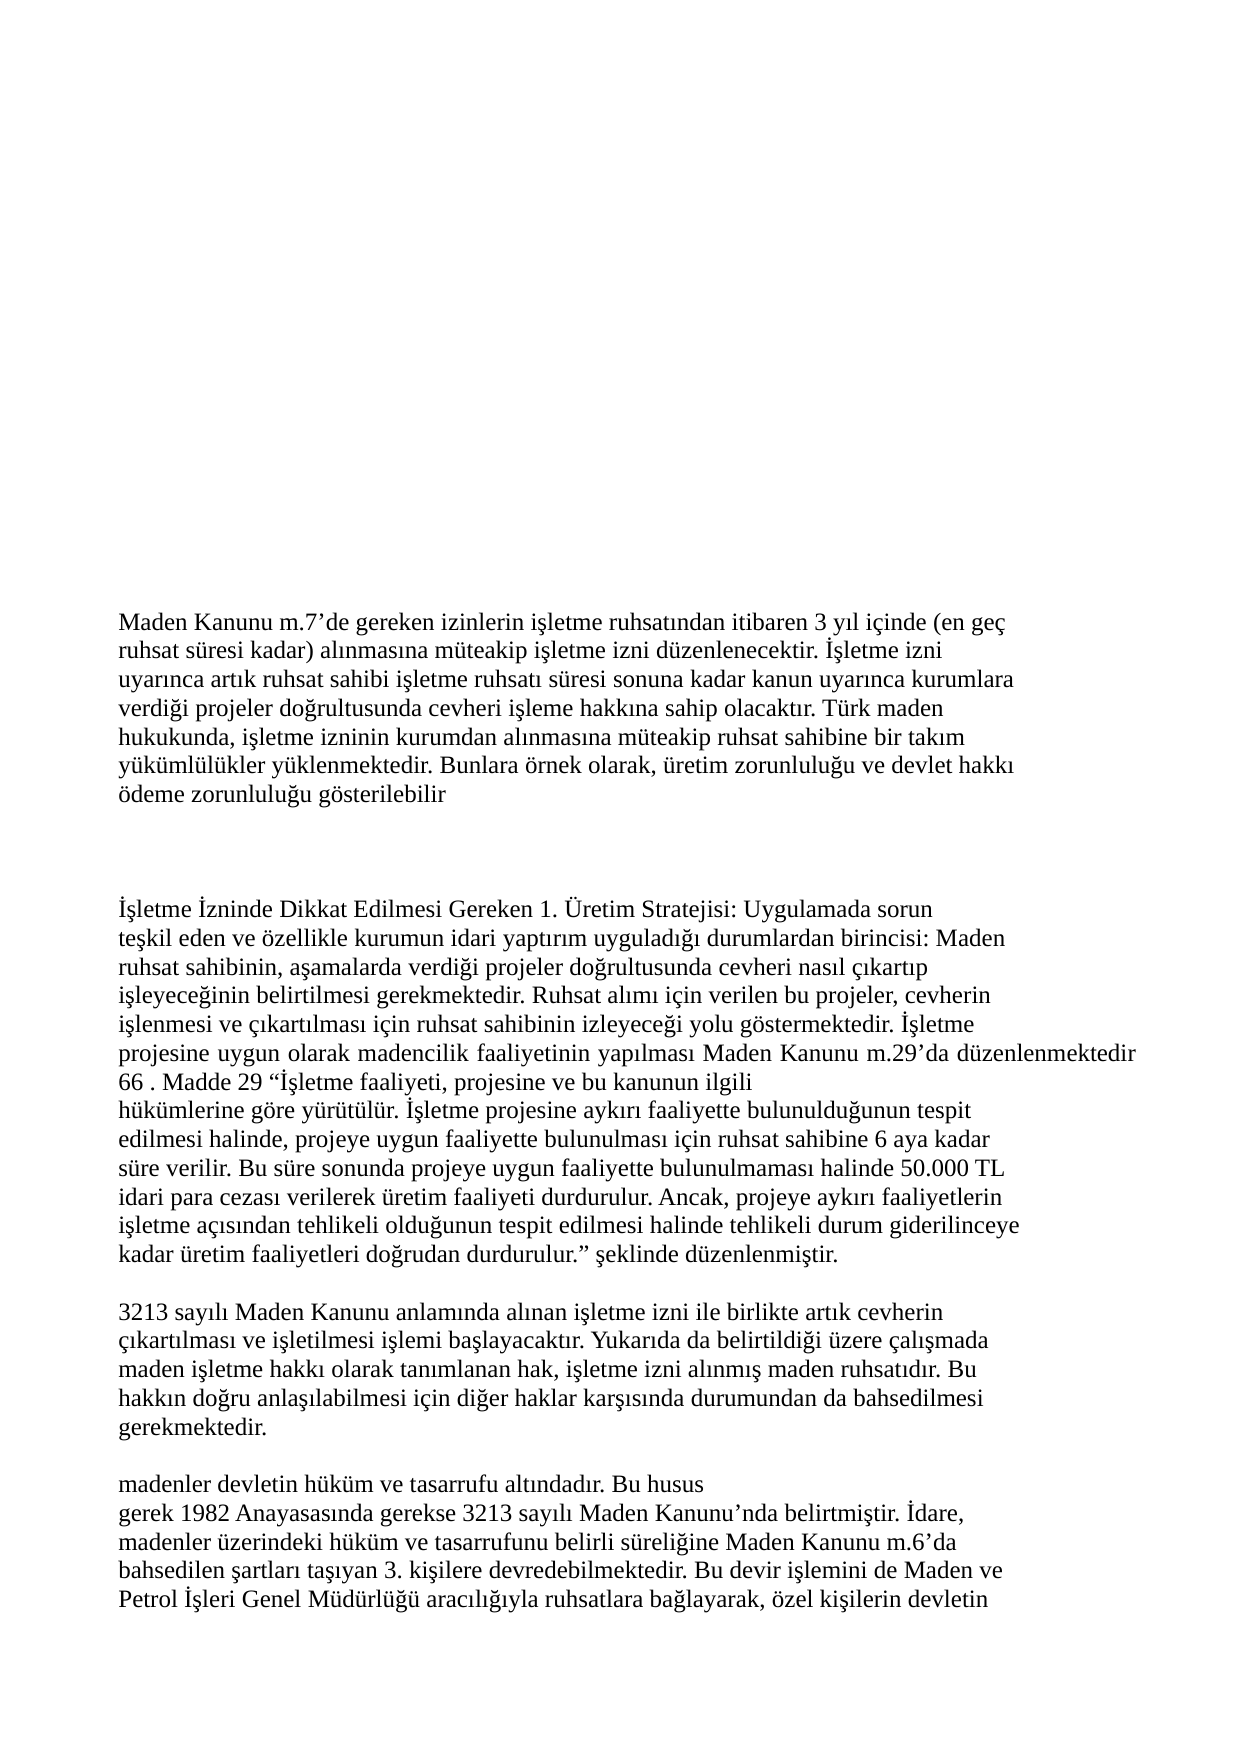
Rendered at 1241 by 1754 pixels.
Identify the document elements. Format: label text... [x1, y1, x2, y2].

text çıkartılması ve işletilmesi işlemi başlayacaktır. Yukarıda da belirtildiği üzere çalışmada [118, 1326, 1137, 1354]
text madenler devletin hüküm ve tasarrufu altındadır. Bu husus [118, 1469, 1137, 1498]
text süre verilir. Bu süre sonunda projeye uygun faaliyette bulunulmaması halinde 50.000 TL [118, 1153, 1137, 1182]
text gerek 1982 Anayasasında gerekse 3213 sayılı Maden Kanunu’nda belirtmiştir. İdare, [118, 1498, 1137, 1527]
text madenler üzerindeki hüküm ve tasarrufunu belirli süreliğine Maden Kanunu m.6’da [118, 1527, 1137, 1556]
text hukukunda, işletme izninin kurumdan alınmasına müteakip ruhsat sahibine bir takım [118, 722, 1137, 751]
text Petrol İşleri Genel Müdürlüğü aracılığıyla ruhsatlara bağlayarak, özel kişilerin devletin [118, 1584, 1137, 1613]
text İşletme İzninde Dikkat Edilmesi Gereken 1. Üretim Stratejisi: Uygulamada sorun [118, 894, 1137, 923]
text hükümlerine göre yürütülür. İşletme projesine aykırı faaliyette bulunulduğunun tespit [118, 1096, 1137, 1124]
text verdiği projeler doğrultusunda cevheri işleme hakkına sahip olacaktır. Türk maden [118, 693, 1137, 722]
text uyarınca artık ruhsat sahibi işletme ruhsatı süresi sonuna kadar kanun uyarınca kurumlara [118, 664, 1137, 693]
text hakkın doğru anlaşılabilmesi için diğer haklar karşısında durumundan da bahsedilmesi [118, 1383, 1137, 1412]
text idari para cezası verilerek üretim faaliyeti durdurulur. Ancak, projeye aykırı faaliyetlerin [118, 1182, 1137, 1211]
text işleyeceğinin belirtilmesi gerekmektedir. Ruhsat alımı için verilen bu projeler, cevherin [118, 981, 1137, 1009]
text 3213 sayılı Maden Kanunu anlamında alınan işletme izni ile birlikte artık cevherin [118, 1297, 1137, 1326]
text teşkil eden ve özellikle kurumun idari yaptırım uyguladığı durumlardan birincisi: Maden [118, 923, 1137, 952]
text gerekmektedir. [118, 1412, 1137, 1441]
text ödeme zorunluluğu gösterilebilir [118, 779, 1137, 808]
text bahsedilen şartları taşıyan 3. kişilere devredebilmektedir. Bu devir işlemini de Maden ve [118, 1556, 1137, 1584]
text edilmesi halinde, projeye uygun faaliyette bulunulması için ruhsat sahibine 6 aya kadar [118, 1124, 1137, 1153]
text işlenmesi ve çıkartılması için ruhsat sahibinin izleyeceği yolu göstermektedir. İşletme [118, 1009, 1137, 1038]
text işletme açısından tehlikeli olduğunun tespit edilmesi halinde tehlikeli durum giderilinceye [118, 1211, 1137, 1239]
text kadar üretim faaliyetleri doğrudan durdurulur.” şeklinde düzenlenmiştir. [118, 1239, 1137, 1268]
text yükümlülükler yüklenmektedir. Bunlara örnek olarak, üretim zorunluluğu ve devlet hakkı [118, 751, 1137, 779]
text ruhsat sahibinin, aşamalarda verdiği projeler doğrultusunda cevheri nasıl çıkartıp [118, 952, 1137, 981]
text projesine uygun olarak madencilik faaliyetinin yapılması Maden Kanunu m.29’da düzenlenmektedir 66 . Madde 29 “İşletme faaliyeti, projesine ve bu kanunun ilgili [118, 1038, 1137, 1096]
text maden işletme hakkı olarak tanımlanan hak, işletme izni alınmış maden ruhsatıdır. Bu [118, 1354, 1137, 1383]
text Maden Kanunu m.7’de gereken izinlerin işletme ruhsatından itibaren 3 yıl içinde (en geç [118, 607, 1137, 636]
text ruhsat süresi kadar) alınmasına müteakip işletme izni düzenlenecektir. İşletme izni [118, 636, 1137, 664]
